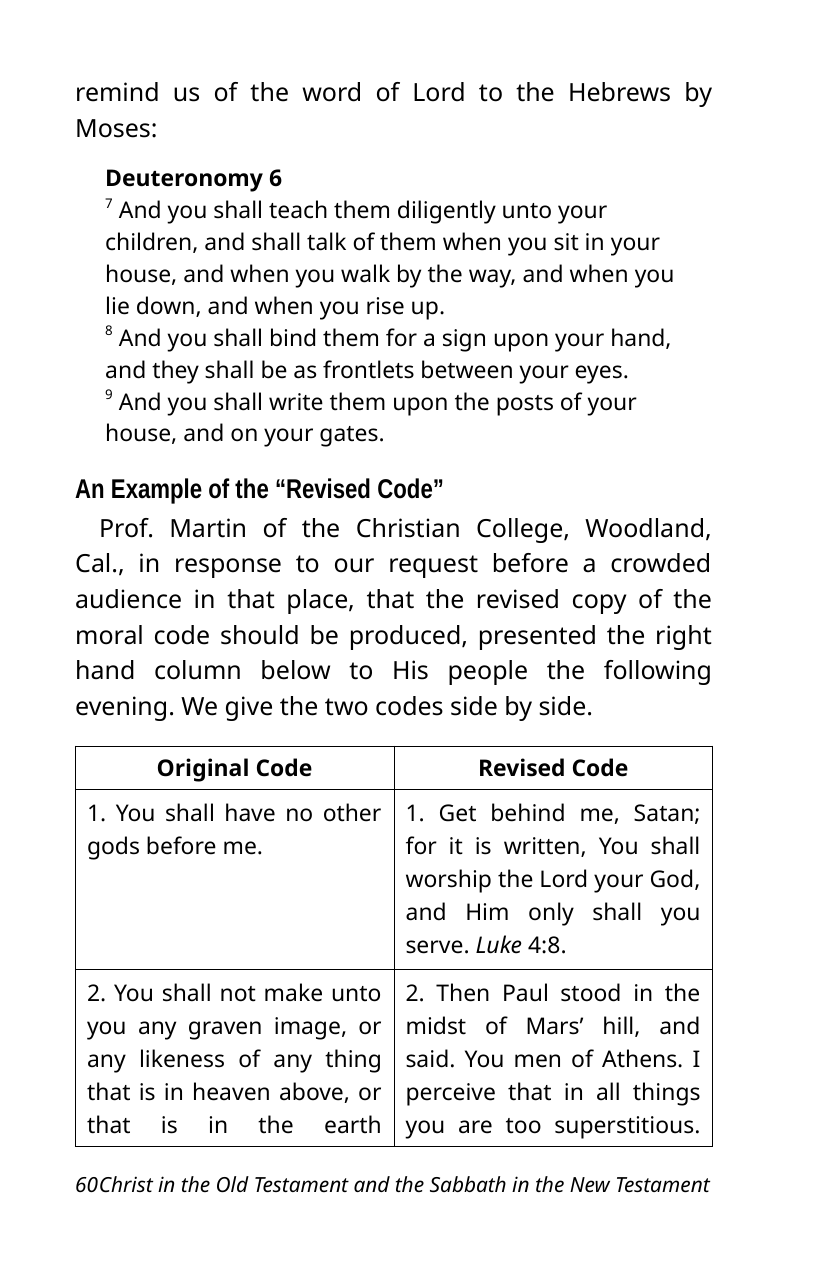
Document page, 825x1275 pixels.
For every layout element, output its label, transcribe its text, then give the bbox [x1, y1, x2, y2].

text Deuteronomy 6 [105, 161, 712, 193]
text 8 And you shall bind them for a sign upon your hand, and they shall be as frontlets between your eyes. [105, 322, 682, 385]
text Prof. Martin of the Christian College, Woodland, Cal., in response to our request before a crowded audience in that place, that the revised copy of the moral code should be produced, presented the right hand column below to His people the following evening. We give the two codes side by side. [75, 510, 712, 723]
table_cell 2. You shall not make unto you any graven image, or any likeness of any thing that is in heaven above, or that is in the earth [76, 970, 394, 1146]
table_cell 1. You shall have no other gods before me. [76, 790, 394, 968]
text remind us of the word of Lord to the Hebrews by Moses: [75, 75, 712, 145]
table_header Original Code [76, 747, 394, 788]
table_cell 1. Get behind me, Satan; for it is written, You shall worship the Lord your God, and Him only shall you serve. Luke 4:8. [395, 790, 712, 968]
subtitle An Example of the “Revised Code” [75, 473, 712, 504]
text 9 And you shall write them upon the posts of your house, and on your gates. [105, 385, 682, 448]
text 7 And you shall teach them diligently unto your children, and shall talk of them when you sit in your house, and when you walk by the way, and when you lie down, and when you rise up. [105, 194, 682, 321]
table_cell 2. Then Paul stood in the midst of Mars’ hill, and said. You men of Athens. I perceive that in all things you are too superstitious. [395, 970, 712, 1146]
table_header Revised Code [395, 747, 712, 788]
